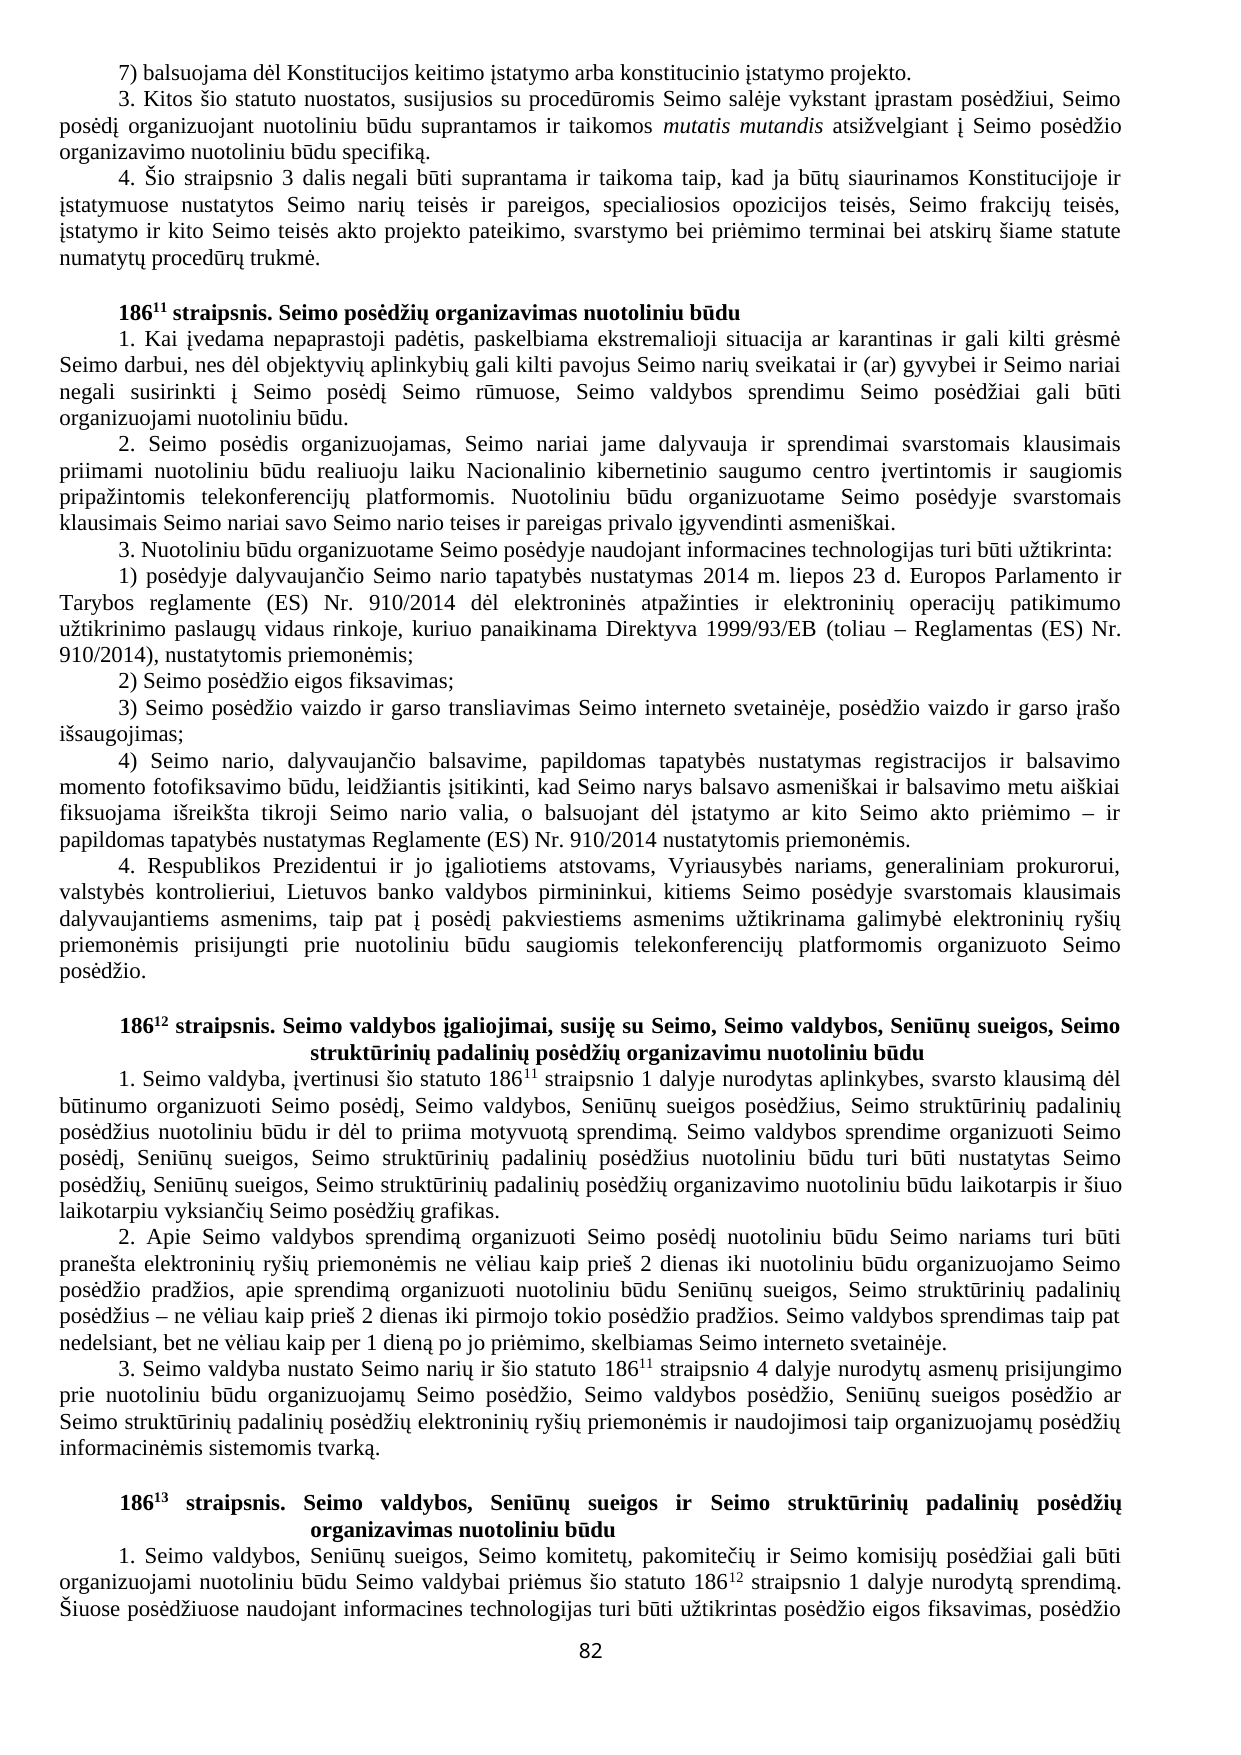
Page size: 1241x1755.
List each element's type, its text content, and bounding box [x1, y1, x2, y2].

text 1. Seimo valdybos, Seniūnų sueigos, Seimo komitetų, pakomitečių ir Seimo komisijų posėdžiai gali būti organizuojami nuotoliniu būdu Seimo valdybai priėmus šio statuto 18612 straipsnio 1 dalyje nurodytą sprendimą. Šiuose posėdžiuose naudojant informacines technologijas turi būti užtikrintas posėdžio eigos fiksavimas, posėdžio [59, 1542, 1122, 1621]
text 3. Kitos šio statuto nuostatos, susijusios su procedūromis Seimo salėje vykstant įprastam posėdžiui, Seimo posėdį organizuojant nuotoliniu būdu suprantamos ir taikomos mutatis mutandis atsižvelgiant į Seimo posėdžio organizavimo nuotoliniu būdu specifiką. [59, 85, 1122, 164]
text 1. Kai įvedama nepaprastoji padėtis, paskelbiama ekstremalioji situacija ar karantinas ir gali kilti grėsmė Seimo darbui, nes dėl objektyvių aplinkybių gali kilti pavojus Seimo narių sveikatai ir (ar) gyvybei ir Seimo nariai negali susirinkti į Seimo posėdį Seimo rūmuose, Seimo valdybos sprendimu Seimo posėdžiai gali būti organizuojami nuotoliniu būdu. [59, 325, 1122, 430]
text 1) posėdyje dalyvaujančio Seimo nario tapatybės nustatymas 2014 m. liepos 23 d. Europos Parlamento ir Tarybos reglamente (ES) Nr. 910/2014 dėl elektroninės atpažinties ir elektroninių operacijų patikimumo užtikrinimo paslaugų vidaus rinkoje, kuriuo panaikinama Direktyva 1999/93/EB (toliau – Reglamentas (ES) Nr. 910/2014), nustatytomis priemonėmis; [59, 562, 1122, 668]
text 18612 straipsnis. Seimo valdybos įgaliojimai, susiję su Seimo, Seimo valdybos, Seniūnų sueigos, Seimo struktūrinių padalinių posėdžių organizavimu nuotoliniu būdu [119, 1013, 1122, 1065]
text 3. Seimo valdyba nustato Seimo narių ir šio statuto 18611 straipsnio 4 dalyje nurodytų asmenų prisijungimo prie nuotoliniu būdu organizuojamų Seimo posėdžio, Seimo valdybos posėdžio, Seniūnų sueigos posėdžio ar Seimo struktūrinių padalinių posėdžių elektroninių ryšių priemonėmis ir naudojimosi taip organizuojamų posėdžių informacinėmis sistemomis tvarką. [59, 1355, 1122, 1461]
text 3. Nuotoliniu būdu organizuotame Seimo posėdyje naudojant informacines technologijas turi būti užtikrinta: [59, 536, 1122, 562]
text 3) Seimo posėdžio vaizdo ir garso transliavimas Seimo interneto svetainėje, posėdžio vaizdo ir garso įrašo išsaugojimas; [59, 694, 1122, 747]
text 18611 straipsnis. Seimo posėdžių organizavimas nuotoliniu būdu [59, 299, 1122, 325]
text 1. Seimo valdyba, įvertinusi šio statuto 18611 straipsnio 1 dalyje nurodytas aplinkybes, svarsto klausimą dėl būtinumo organizuoti Seimo posėdį, Seimo valdybos, Seniūnų sueigos posėdžius, Seimo struktūrinių padalinių posėdžius nuotoliniu būdu ir dėl to priima motyvuotą sprendimą. Seimo valdybos sprendime organizuoti Seimo posėdį, Seniūnų sueigos, Seimo struktūrinių padalinių posėdžius nuotoliniu būdu turi būti nustatytas Seimo posėdžių, Seniūnų sueigos, Seimo struktūrinių padalinių posėdžių organizavimo nuotoliniu būdu laikotarpis ir šiuo laikotarpiu vyksiančių Seimo posėdžių grafikas. [59, 1065, 1122, 1223]
text 2. Apie Seimo valdybos sprendimą organizuoti Seimo posėdį nuotoliniu būdu Seimo nariams turi būti pranešta elektroninių ryšių priemonėmis ne vėliau kaip prieš 2 dienas iki nuotoliniu būdu organizuojamo Seimo posėdžio pradžios, apie sprendimą organizuoti nuotoliniu būdu Seniūnų sueigos, Seimo struktūrinių padalinių posėdžius – ne vėliau kaip prieš 2 dienas iki pirmojo tokio posėdžio pradžios. Seimo valdybos sprendimas taip pat nedelsiant, bet ne vėliau kaip per 1 dieną po jo priėmimo, skelbiamas Seimo interneto svetainėje. [59, 1223, 1122, 1355]
text 7) balsuojama dėl Konstitucijos keitimo įstatymo arba konstitucinio įstatymo projekto. [59, 59, 1122, 85]
text 18613 straipsnis. Seimo valdybos, Seniūnų sueigos ir Seimo struktūrinių padalinių posėdžių organizavimas nuotoliniu būdu [119, 1489, 1122, 1542]
text 2) Seimo posėdžio eigos fiksavimas; [59, 668, 1122, 694]
text 4. Šio straipsnio 3 dalis negali būti suprantama ir taikoma taip, kad ja būtų siaurinamos Konstitucijoje ir įstatymuose nustatytos Seimo narių teisės ir pareigos, specialiosios opozicijos teisės, Seimo frakcijų teisės, įstatymo ir kito Seimo teisės akto projekto pateikimo, svarstymo bei priėmimo terminai bei atskirų šiame statute numatytų procedūrų trukmė. [59, 164, 1122, 270]
text 4. Respublikos Prezidentui ir jo įgaliotiems atstovams, Vyriausybės nariams, generaliniam prokurorui, valstybės kontrolieriui, Lietuvos banko valdybos pirmininkui, kitiems Seimo posėdyje svarstomais klausimais dalyvaujantiems asmenims, taip pat į posėdį pakviestiems asmenims užtikrinama galimybė elektroninių ryšių priemonėmis prisijungti prie nuotoliniu būdu saugiomis telekonferencijų platformomis organizuoto Seimo posėdžio. [59, 852, 1122, 984]
text 4) Seimo nario, dalyvaujančio balsavime, papildomas tapatybės nustatymas registracijos ir balsavimo momento fotofiksavimo būdu, leidžiantis įsitikinti, kad Seimo narys balsavo asmeniškai ir balsavimo metu aiškiai fiksuojama išreikšta tikroji Seimo nario valia, o balsuojant dėl įstatymo ar kito Seimo akto priėmimo – ir papildomas tapatybės nustatymas Reglamente (ES) Nr. 910/2014 nustatytomis priemonėmis. [59, 747, 1122, 852]
text 2. Seimo posėdis organizuojamas, Seimo nariai jame dalyvauja ir sprendimai svarstomais klausimais priimami nuotoliniu būdu realiuoju laiku Nacionalinio kibernetinio saugumo centro įvertintomis ir saugiomis pripažintomis telekonferencijų platformomis. Nuotoliniu būdu organizuotame Seimo posėdyje svarstomais klausimais Seimo nariai savo Seimo nario teises ir pareigas privalo įgyvendinti asmeniškai. [59, 430, 1122, 536]
